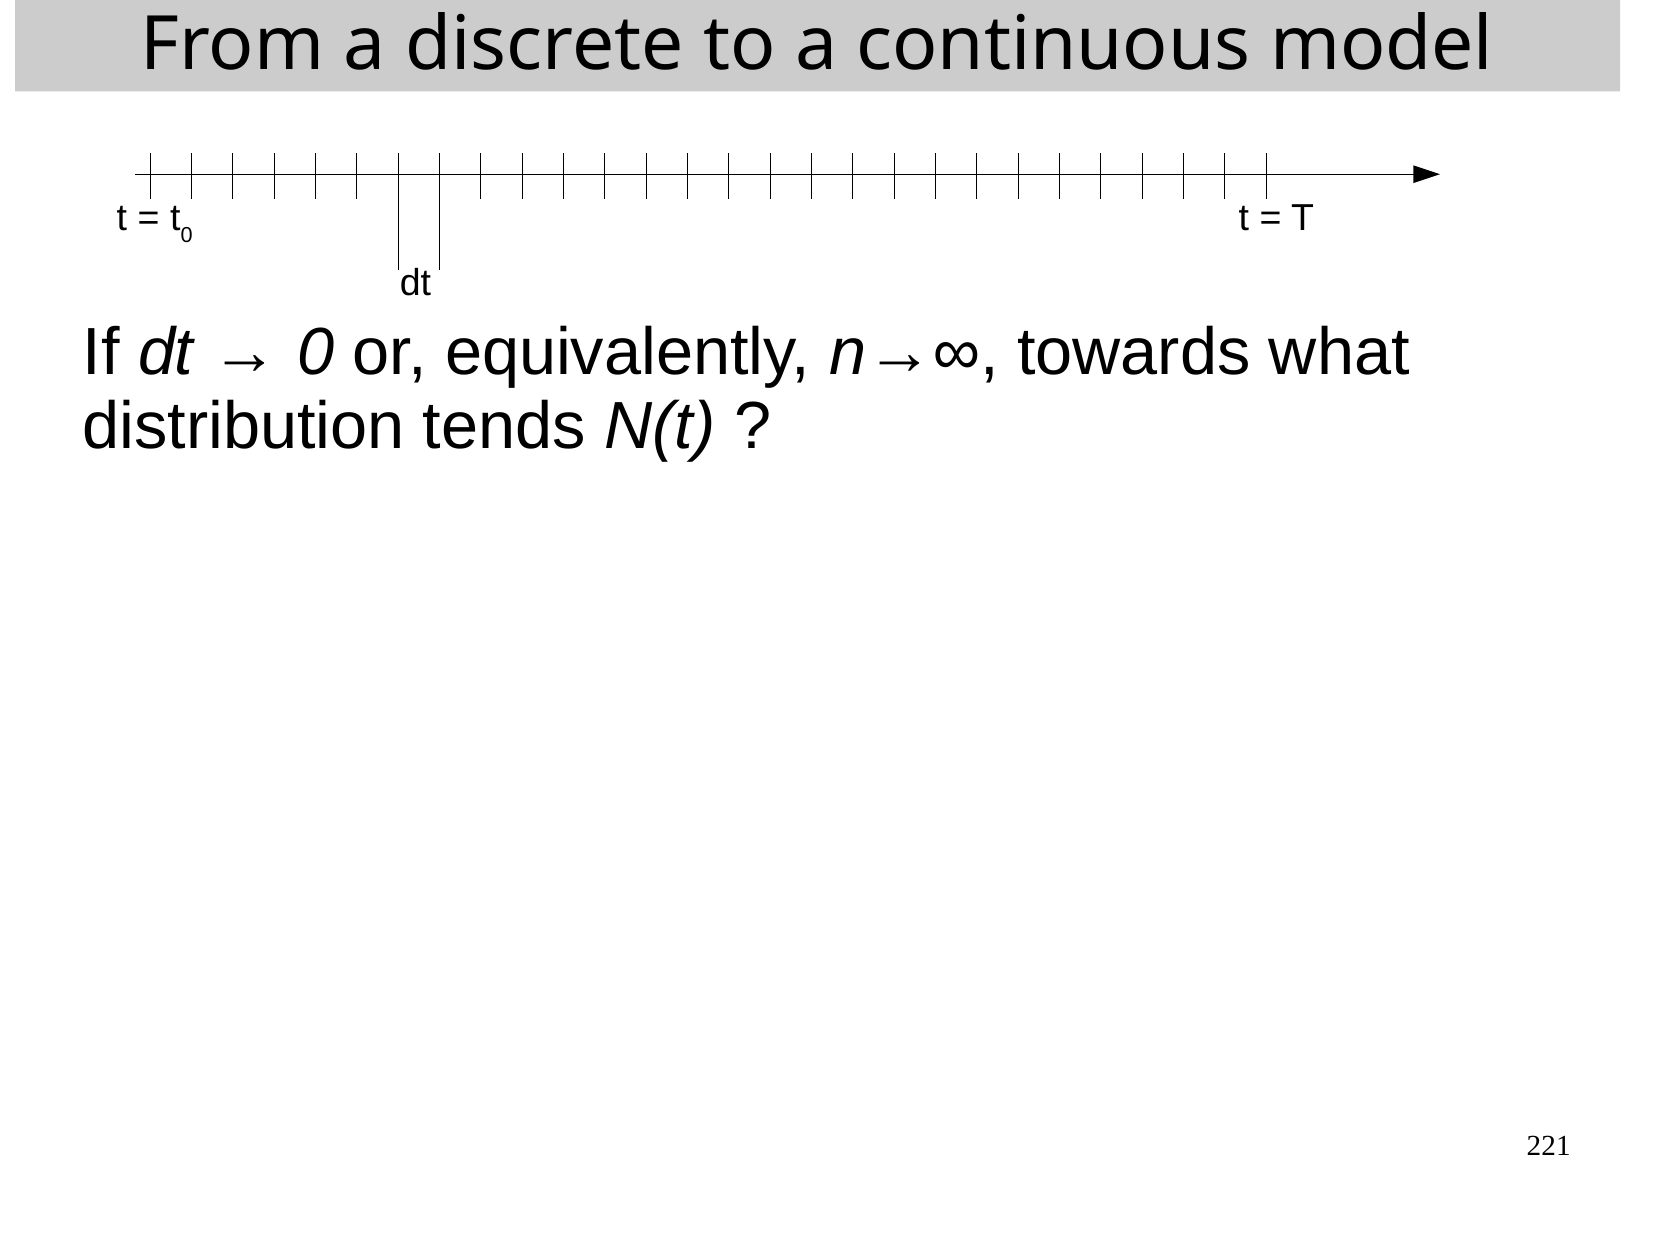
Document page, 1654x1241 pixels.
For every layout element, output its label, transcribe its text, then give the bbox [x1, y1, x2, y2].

text_box dt [385, 254, 462, 311]
title From a discrete to a continuous model [15, 0, 1621, 91]
list If dt → 0 or, equivalently, n→∞, towards what distribution tends N(t) ? [82, 313, 1571, 1034]
text_box t = t0 [101, 189, 211, 256]
text_box t = T [1223, 189, 1333, 247]
